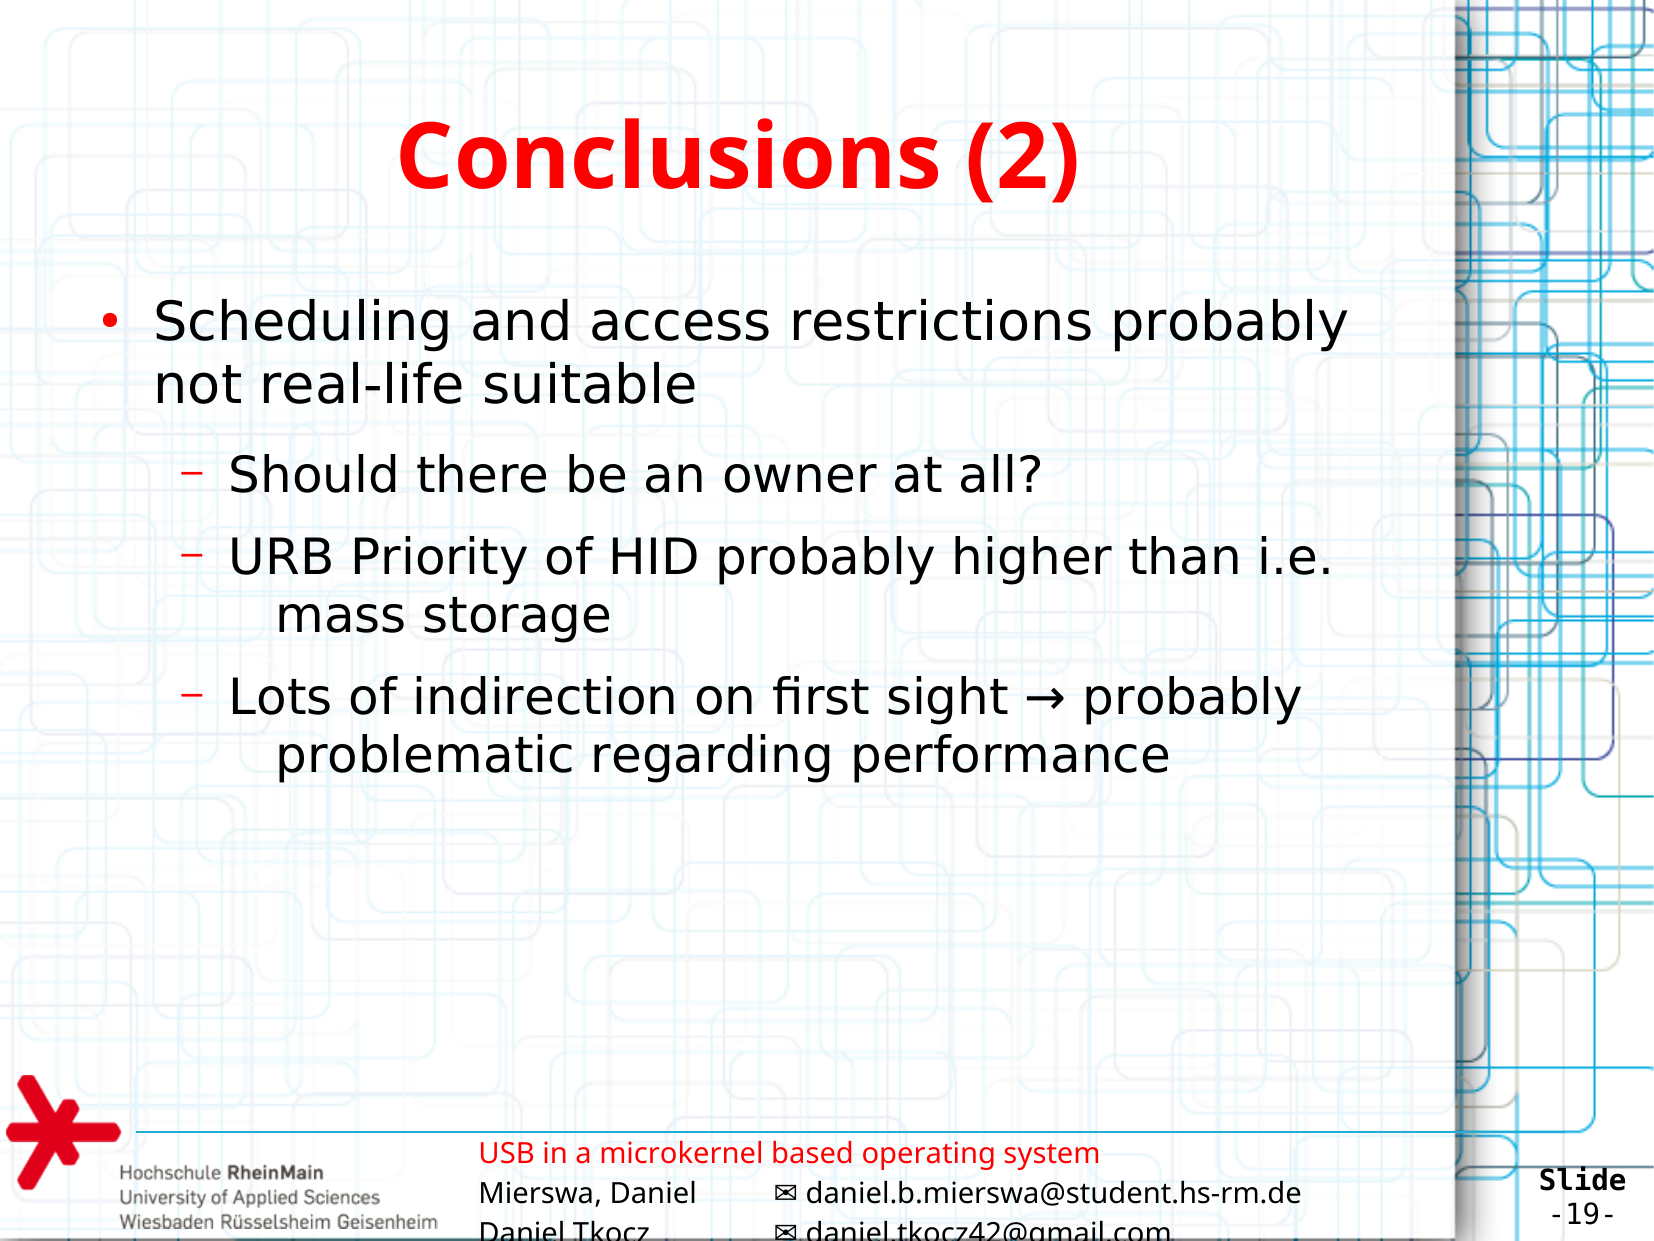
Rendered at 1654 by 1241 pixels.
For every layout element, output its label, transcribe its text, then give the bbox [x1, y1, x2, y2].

picture [1006, 1224, 1024, 1241]
list Scheduling and access restrictions probably not real-life suitable Should there be an owner at all? URB Priority of HID probably higher than i.e. mass storage Lots of indirection on first sight → probably problematic regarding performance [82, 290, 1418, 1010]
picture [778, 1234, 792, 1238]
picture [503, 1235, 510, 1241]
picture [608, 1229, 617, 1241]
picture [788, 1228, 794, 1237]
picture [545, 1229, 553, 1234]
picture [1051, 1229, 1058, 1241]
picture [1032, 1229, 1041, 1241]
picture [521, 1229, 529, 1241]
picture [1061, 1229, 1068, 1241]
picture [777, 1226, 793, 1231]
picture [1130, 1229, 1139, 1241]
picture [776, 1228, 782, 1237]
picture [827, 1235, 834, 1241]
picture [844, 1229, 852, 1241]
picture [1159, 1229, 1166, 1241]
picture [1077, 1235, 1084, 1241]
picture [483, 1224, 495, 1241]
picture [971, 1225, 979, 1236]
picture [1012, 1230, 1018, 1238]
picture [0, 0, 1654, 1241]
picture [927, 1229, 936, 1241]
title Conclusions (2) [59, 49, 1418, 257]
picture [1149, 1229, 1156, 1241]
picture [809, 1229, 818, 1241]
picture [869, 1229, 877, 1234]
